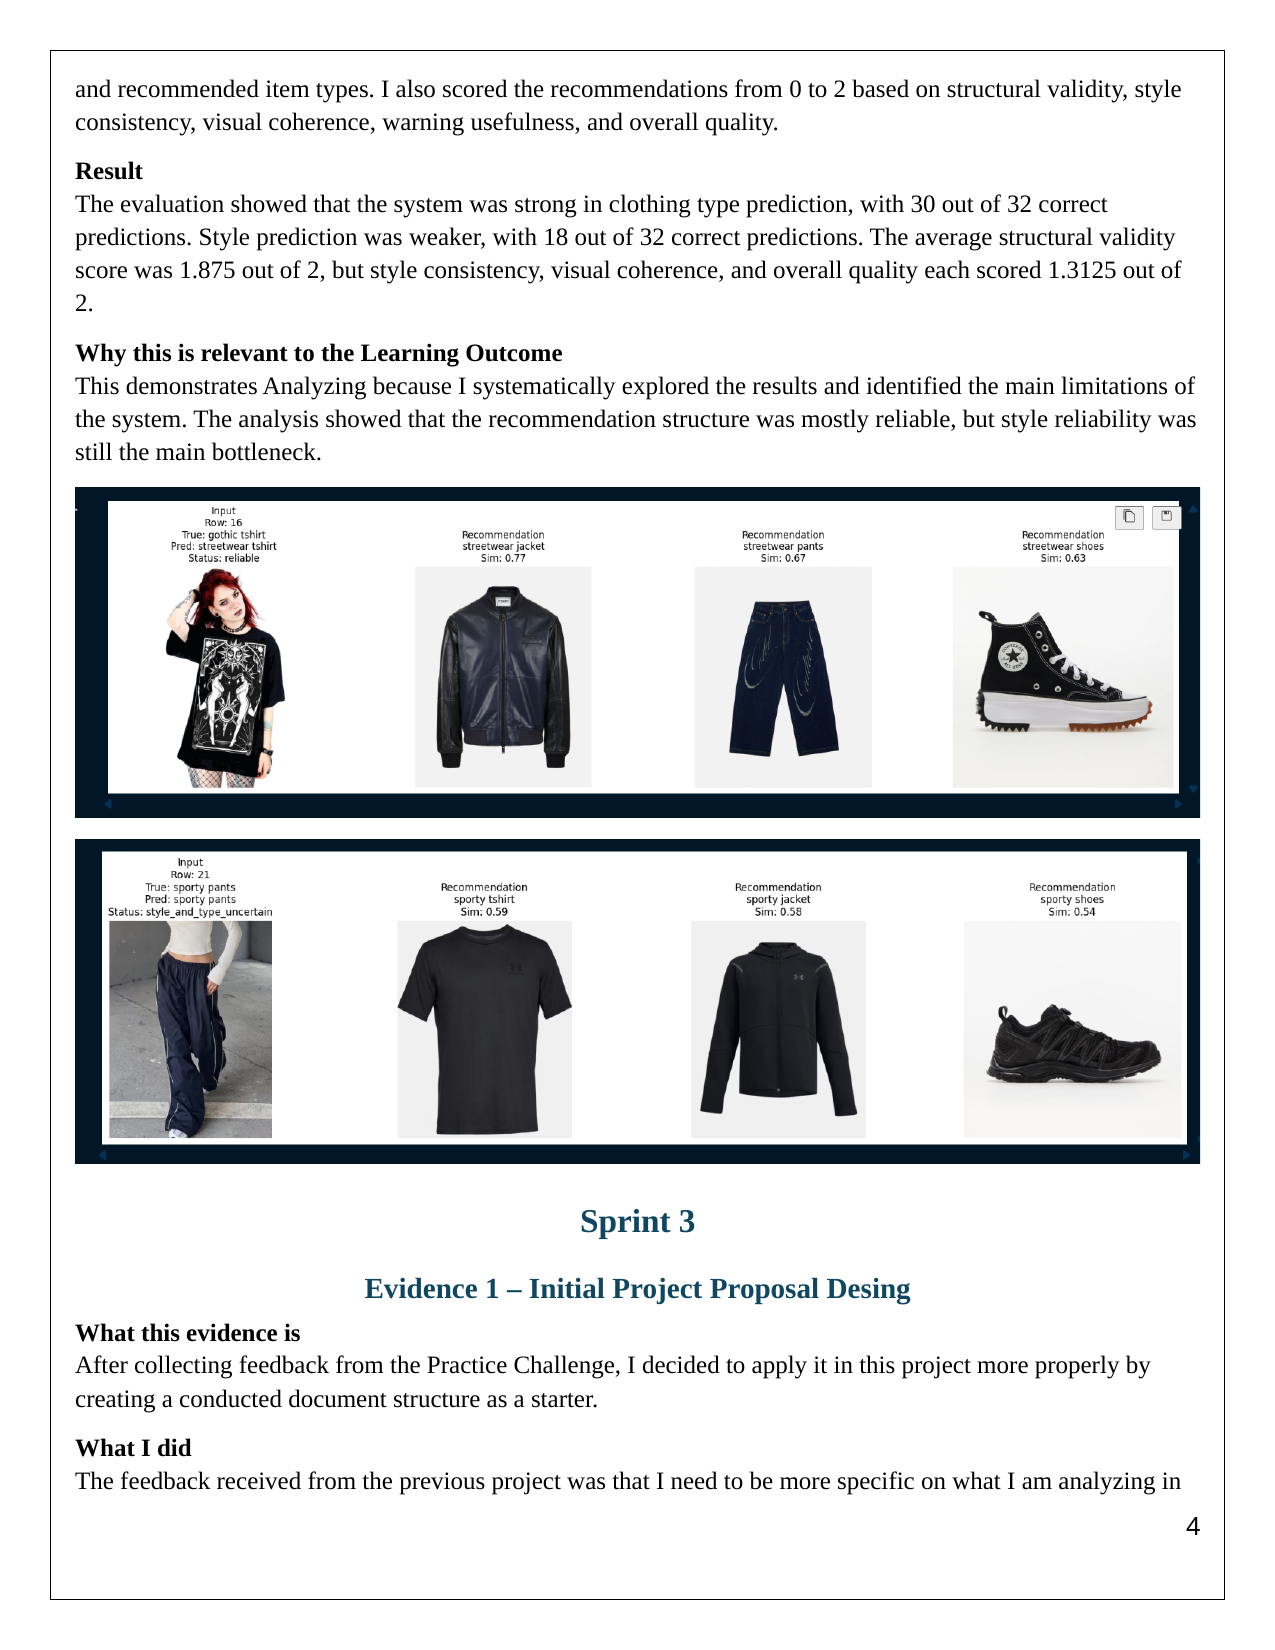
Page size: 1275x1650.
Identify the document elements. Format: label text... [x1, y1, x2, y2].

text What I did The feedback received from the previous project was that I need to be more specific on what I am analyzing in [75, 1433, 1200, 1495]
text What this evidence is After collecting feedback from the Practice Challenge, I decided to apply it in this project more properly by creating a conducted document structure as a starter. [75, 1318, 1200, 1412]
subtitle Sprint 3 [75, 1202, 1200, 1240]
text Result The evaluation showed that the system was strong in clothing type prediction, with 30 out of 32 correct predictions. Style prediction was weaker, with 18 out of 32 correct predictions. The average structural validity score was 1.875 out of 2, but style consistency, visual coherence, and overall quality each scored 1.3125 out of 2. [75, 156, 1200, 317]
subtitle Evidence 1 – Initial Project Proposal Desing [75, 1271, 1200, 1304]
text Why this is relevant to the Learning Outcome This demonstrates Analyzing because I systematically explored the results and identified the main limitations of the system. The analysis showed that the recommendation structure was mostly reliable, but style reliability was still the main bottleneck. [75, 338, 1200, 466]
text and recommended item types. I also scored the recommendations from 0 to 2 based on structural validity, style consistency, visual coherence, warning usefulness, and overall quality. [75, 74, 1200, 136]
